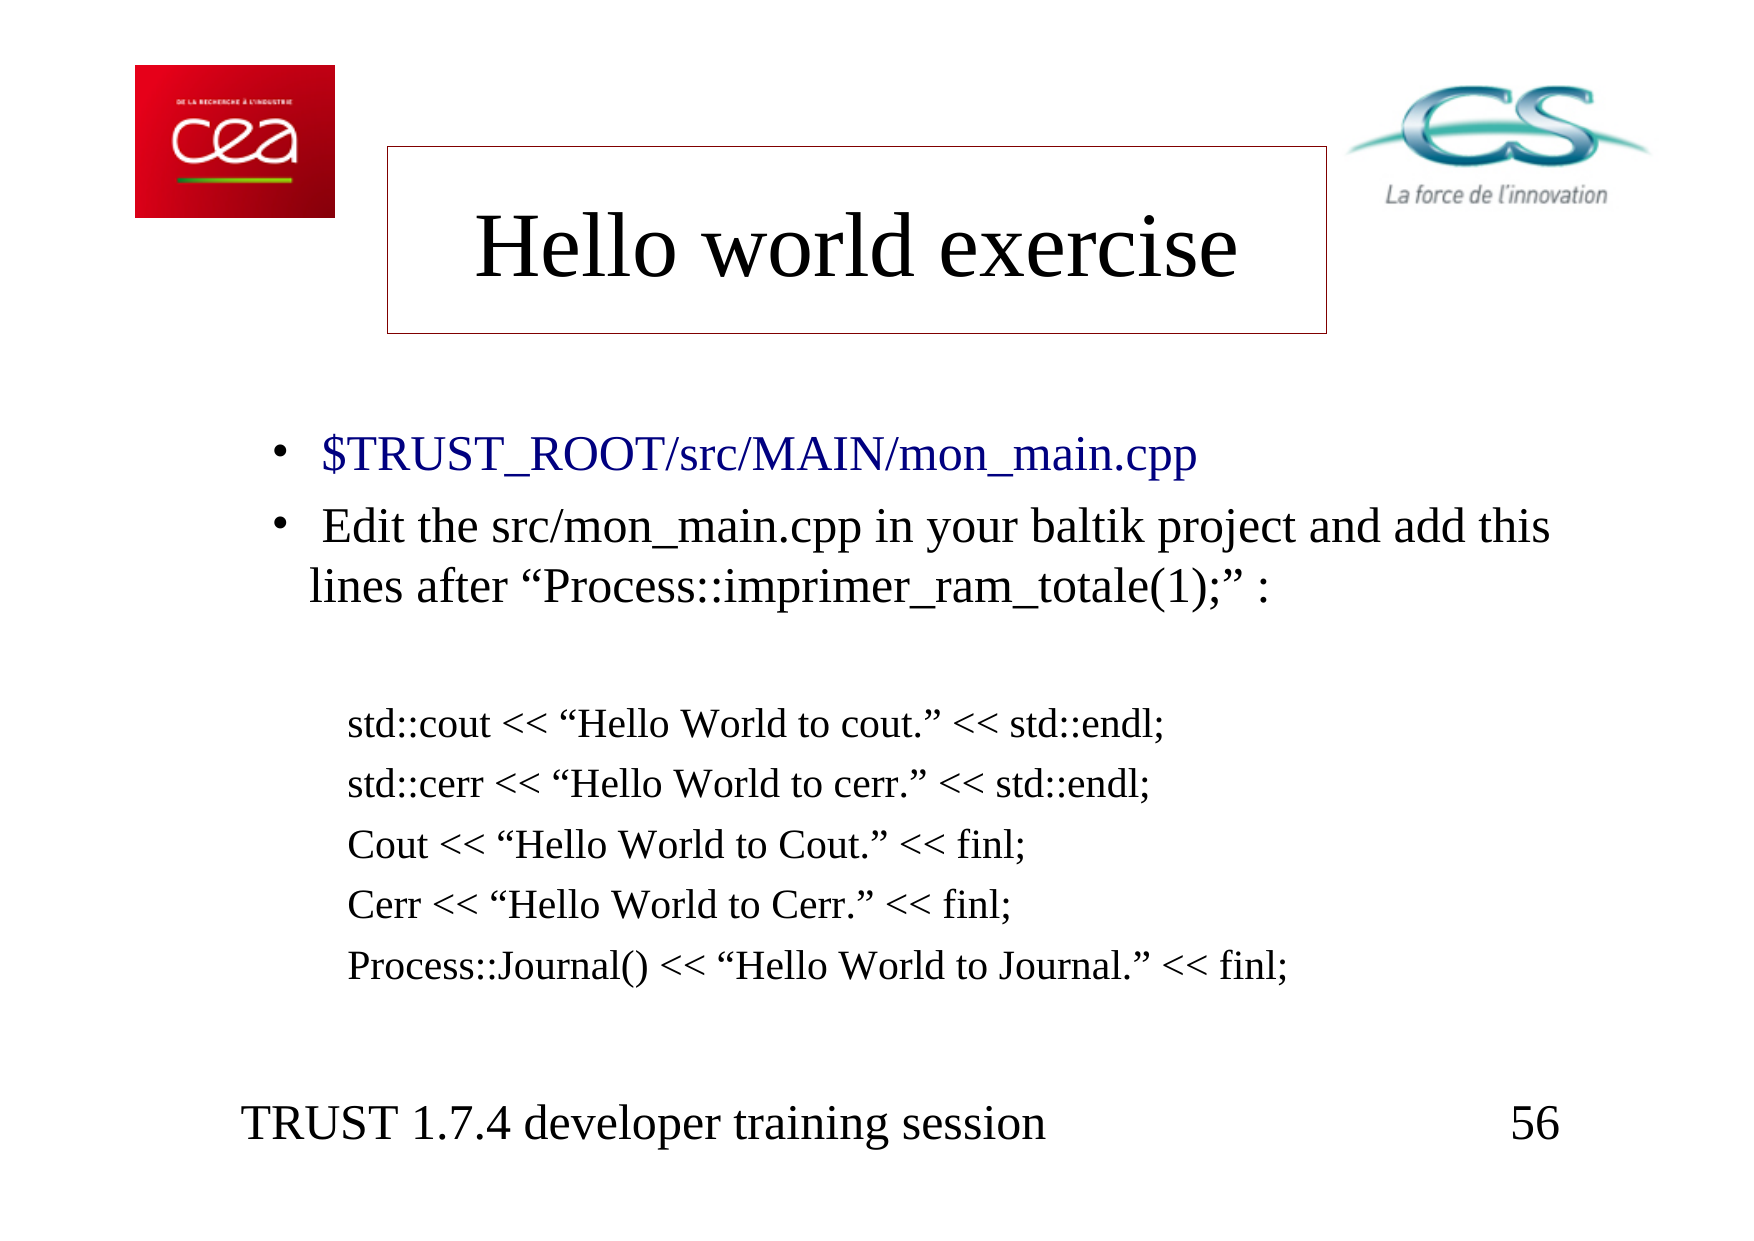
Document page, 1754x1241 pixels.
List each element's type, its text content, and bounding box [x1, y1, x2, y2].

picture [135, 65, 335, 218]
picture [1340, 73, 1662, 218]
title Hello world exercise [387, 146, 1327, 334]
list $TRUST_ROOT/src/MAIN/mon_main.cpp Edit the src/mon_main.cpp in your baltik project and add this lines after “Process::imprimer_ram_totale(1);” : std::cout << “Hello World to cout.” << std::endl; std::cerr << “Hello World to cerr.” << std::endl; Cout << “Hello World to Cout.” << finl; Cerr << “Hello World to Cerr.” << finl; Process::Journal() << “Hello World to Journal.” << finl; [106, 412, 1614, 1087]
